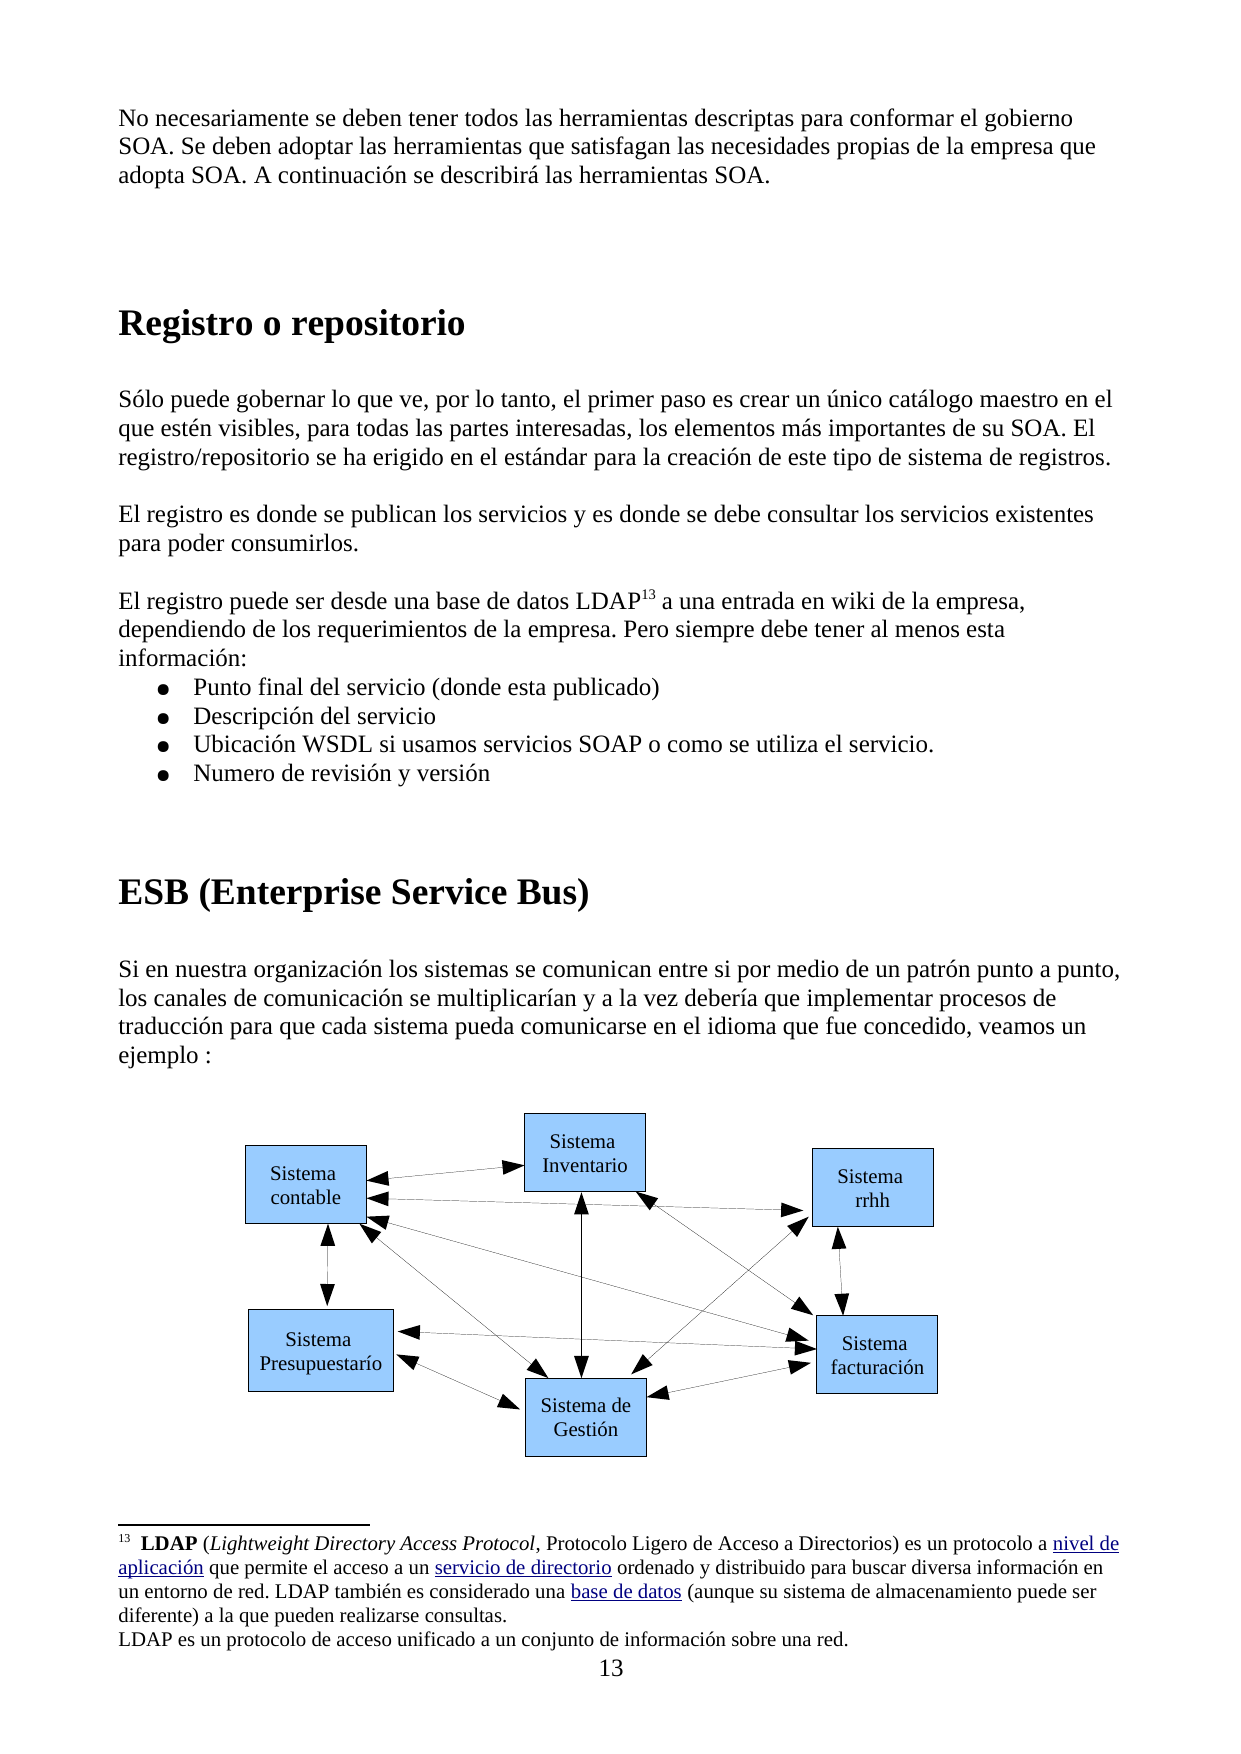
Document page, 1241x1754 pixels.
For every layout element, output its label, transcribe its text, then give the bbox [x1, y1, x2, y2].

text El registro es donde se publican los servicios y es donde se debe consultar los servicios existentes para poder consumirlos. [118, 499, 1122, 557]
list Punto final del servicio (donde esta publicado) [156, 672, 1122, 701]
text LDAP es un protocolo de acceso unificado a un conjunto de información sobre una red. [118, 1627, 1122, 1651]
subtitle Registro o repositorio [118, 300, 1122, 343]
text No necesariamente se deben tener todos las herramientas descriptas para conformar el gobierno SOA. Se deben adoptar las herramientas que satisfagan las necesidades propias de la empresa que adopta SOA. A continuación se describirá las herramientas SOA. [118, 103, 1122, 189]
list Numero de revisión y versión [156, 758, 1122, 787]
subtitle ESB (Enterprise Service Bus) [118, 869, 1122, 913]
text Sólo puede gobernar lo que ve, por lo tanto, el primer paso es crear un único catálogo maestro en el que estén visibles, para todas las partes interesadas, los elementos más importantes de su SOA. El registro/repositorio se ha erigido en el estándar para la creación de este tipo de sistema de registros. [118, 384, 1122, 471]
text El registro puede ser desde una base de datos LDAP a una entrada en wiki de la empresa, dependiendo de los requerimientos de la empresa. Pero siempre debe tener al menos esta información: [118, 586, 1122, 672]
text LDAP (Lightweight Directory Access Protocol, Protocolo Ligero de Acceso a Directorios) es un protocolo a nivel de aplicación que permite el acceso a un servicio de directorio ordenado y distribuido para buscar diversa información en un entorno de red. LDAP también es considerado una base de datos (aunque su sistema de almacenamiento puede ser diferente) a la que pueden realizarse consultas. [118, 1531, 1122, 1627]
list Descripción del servicio [156, 701, 1122, 729]
list Ubicación WSDL si usamos servicios SOAP o como se utiliza el servicio. [156, 729, 1122, 758]
text Si en nuestra organización los sistemas se comunican entre si por medio de un patrón punto a punto, los canales de comunicación se multiplicarían y a la vez debería que implementar procesos de traducción para que cada sistema pueda comunicarse en el idioma que fue concedido, veamos un ejemplo : [118, 954, 1122, 1069]
